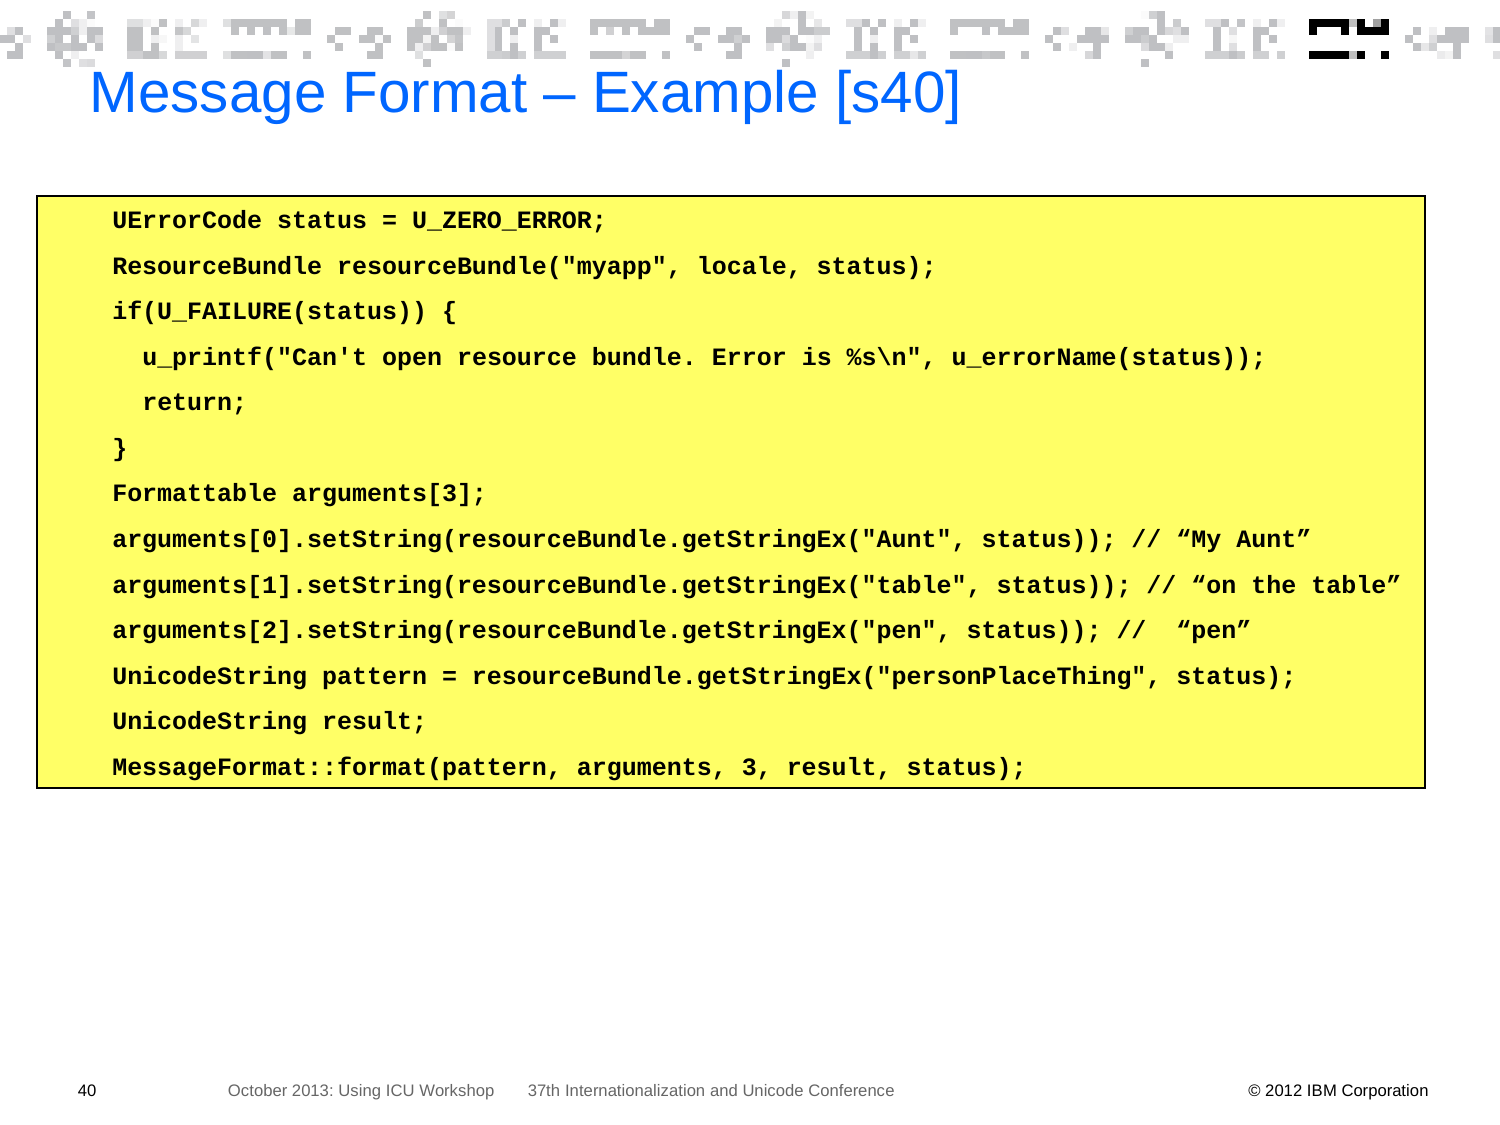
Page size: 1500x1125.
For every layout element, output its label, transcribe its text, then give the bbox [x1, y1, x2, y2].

title Message Format – Example [s40] [75, 37, 1426, 150]
text_box UErrorCode status = U_ZERO_ERROR; ResourceBundle resourceBundle("myapp", locale, status); if(U_FAILURE(status)) { u_printf("Can't open resource bundle. Error is %s\n", u_errorName(status)); return; } Formattable arguments[3]; arguments[0].setString(resourceBundle.getStringEx("Aunt", status)); // “My Aunt” arguments[1].setString(resourceBundle.getStringEx("table", status)); // “on the table” arguments[2].setString(resourceBundle.getStringEx("pen", status)); // “pen” UnicodeString pattern = resourceBundle.getStringEx("personPlaceThing", status); UnicodeString result; MessageFormat::format(pattern, arguments, 3, result, status); [37, 196, 1425, 788]
picture [0, 0, 1500, 1066]
